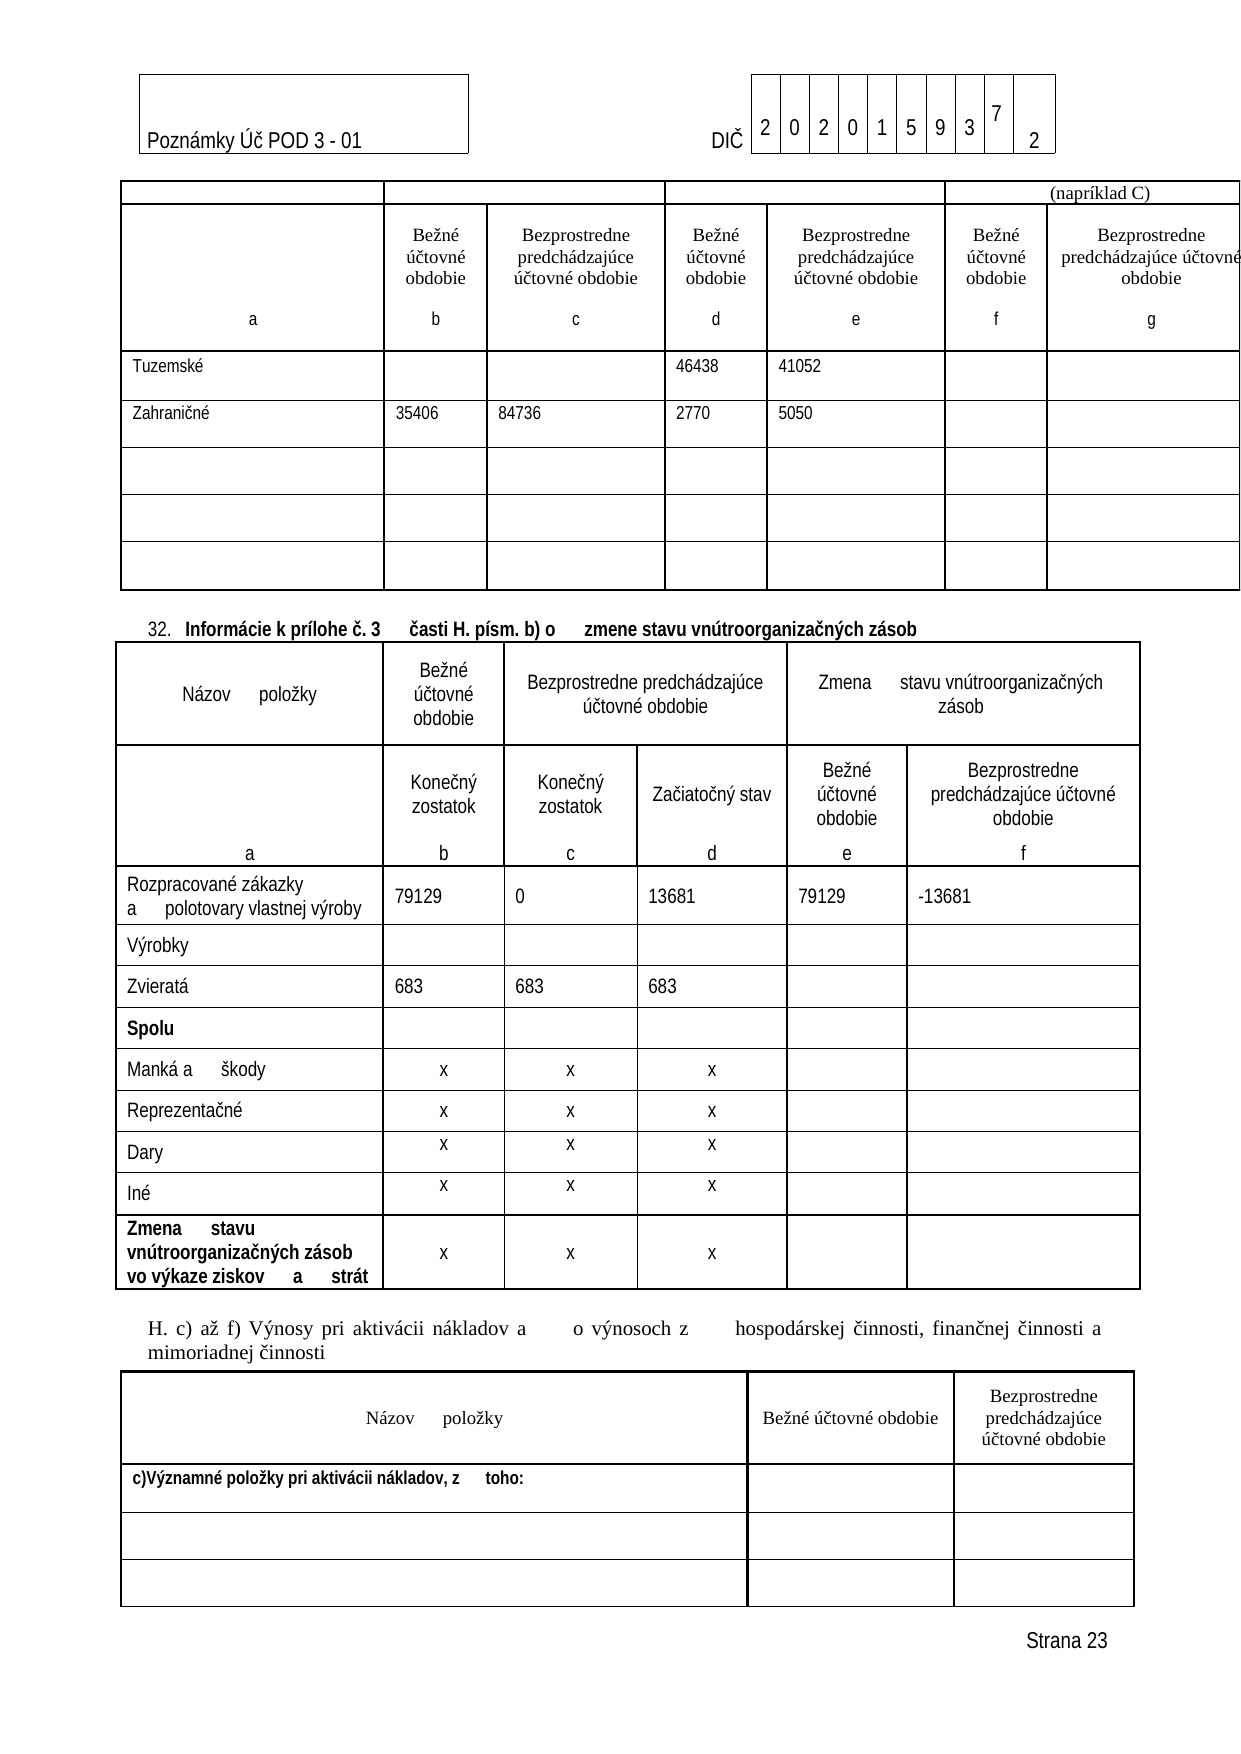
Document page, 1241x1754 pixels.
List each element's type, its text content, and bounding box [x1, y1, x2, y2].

table_cell x [384, 1049, 504, 1089]
table_cell 41052 [768, 352, 944, 399]
table_cell [488, 495, 664, 541]
table_cell 2770 [666, 401, 766, 447]
table_cell [122, 448, 383, 494]
table_cell x [384, 1173, 504, 1213]
table_cell g [1048, 308, 1239, 350]
table_cell [908, 1132, 1139, 1172]
table_cell [385, 352, 486, 399]
table_cell [1048, 401, 1239, 447]
table_cell Bezprostredne predchádzajúce účtovné obdobie [908, 746, 1139, 841]
table_cell [788, 1049, 906, 1089]
table_cell 13681 [638, 867, 786, 924]
table_cell [908, 1091, 1139, 1131]
table_cell [749, 1560, 953, 1606]
table_cell [488, 542, 664, 589]
table_cell Zmena stavu vnútroorganizačných zásob vo výkaze ziskov a strát [117, 1216, 382, 1287]
table_header (napríklad C) [946, 182, 1239, 203]
table_cell a [117, 841, 382, 865]
table_cell Začiatočný stav [638, 746, 786, 841]
table_header Bezprostredne predchádzajúce účtovné obdobie [505, 643, 786, 744]
table_cell Manká a škody [117, 1049, 382, 1089]
table_cell 79129 [788, 867, 906, 924]
table_cell x [384, 1216, 504, 1287]
table_cell [1048, 542, 1239, 589]
table_cell 79129 [384, 867, 504, 924]
table_cell [666, 448, 766, 494]
list Informácie k prílohe č. 3 časti H. písm. b) o zmene stavu vnútroorganizačných zásob [148, 617, 1107, 641]
table_cell [908, 966, 1139, 1007]
table_cell [666, 542, 766, 589]
table_cell [908, 925, 1139, 965]
table_cell b [385, 308, 486, 350]
table_cell [384, 1008, 504, 1048]
table_cell 5050 [768, 401, 944, 447]
table_cell [122, 542, 383, 589]
table_cell [122, 1513, 746, 1559]
table_cell [1048, 495, 1239, 541]
table_cell [505, 925, 637, 965]
table_cell x [638, 1216, 786, 1287]
table_cell x [384, 1091, 504, 1131]
table_cell [385, 448, 486, 494]
table_cell [955, 1465, 1133, 1512]
table_cell Výrobky [117, 925, 382, 965]
table_cell [1048, 352, 1239, 399]
table_cell 683 [505, 966, 637, 1007]
table_cell [122, 495, 383, 541]
table_cell Bezprostredne predchádzajúce účtovné obdobie [488, 205, 664, 308]
table_cell [908, 1049, 1139, 1089]
table_cell 0 [505, 867, 637, 924]
table_cell [1048, 448, 1239, 494]
table_cell [749, 1513, 953, 1559]
table_cell [122, 1560, 746, 1606]
table_cell Konečný zostatok [384, 746, 503, 841]
table_cell b [384, 841, 503, 865]
table_cell Tuzemské [122, 352, 383, 399]
table_cell [946, 401, 1046, 447]
table_cell [488, 352, 664, 399]
table_cell [908, 1216, 1139, 1287]
table_header Bežné účtovné obdobie [749, 1373, 953, 1462]
table_cell c)Významné položky pri aktivácii nákladov, z toho: [122, 1465, 746, 1512]
table_cell Rozpracované zákazky a polotovary vlastnej výroby [117, 867, 382, 924]
table_cell Bezprostredne predchádzajúce účtovné obdobie [768, 205, 944, 308]
table_cell [505, 1008, 637, 1048]
table_cell [946, 495, 1046, 541]
table_cell x [638, 1173, 786, 1213]
table_cell 683 [384, 966, 504, 1007]
table_cell [385, 495, 486, 541]
table_cell f [908, 841, 1139, 865]
text H. c) až f) Výnosy pri aktivácii nákladov a o výnosoch z hospodárskej činnosti, finančnej činnosti a mimoriadnej činnosti [148, 1316, 1107, 1364]
table_cell 683 [638, 966, 786, 1007]
table_cell 35406 [385, 401, 486, 447]
table_header [385, 182, 664, 203]
table_cell Reprezentačné [117, 1091, 382, 1131]
table_cell 84736 [488, 401, 664, 447]
table_cell x [505, 1132, 637, 1172]
table_cell Bezprostredne predchádzajúce účtovné obdobie [1048, 205, 1239, 308]
table_cell [788, 966, 906, 1007]
table_cell [768, 542, 944, 589]
table_header Zmena stavu vnútroorganizačných zásob [788, 643, 1139, 744]
table_cell a [122, 308, 383, 350]
table_header [666, 182, 944, 203]
table_cell [908, 1008, 1139, 1048]
table_cell d [638, 841, 786, 865]
table_cell Zvieratá [117, 966, 382, 1007]
table_cell Konečný zostatok [505, 746, 636, 841]
table_cell [666, 495, 766, 541]
table_cell [488, 448, 664, 494]
table_cell Bežné účtovné obdobie [946, 205, 1046, 308]
table_cell [749, 1465, 953, 1512]
table_cell [946, 448, 1046, 494]
table_cell x [638, 1091, 786, 1131]
table_cell x [638, 1132, 786, 1172]
table_header Názov položky [122, 1373, 746, 1462]
table_header [122, 182, 383, 203]
table_cell Iné [117, 1173, 382, 1213]
table_cell [788, 925, 906, 965]
table_cell [122, 205, 383, 308]
table_header Bezprostredne predchádzajúce účtovné obdobie [955, 1373, 1133, 1462]
table_cell Spolu [117, 1008, 382, 1048]
table_cell 46438 [666, 352, 766, 399]
table_cell [955, 1560, 1133, 1606]
table_cell c [488, 308, 664, 350]
table_cell Bežné účtovné obdobie [666, 205, 766, 308]
table_cell [788, 1091, 906, 1131]
table_header Názov položky [117, 643, 382, 744]
table_cell c [505, 841, 636, 865]
table_cell [117, 746, 382, 841]
table_cell Dary [117, 1132, 382, 1172]
table_cell [788, 1216, 906, 1287]
table_cell [385, 542, 486, 589]
table_cell Zahraničné [122, 401, 383, 447]
table_cell f [946, 308, 1046, 350]
table_cell [946, 542, 1046, 589]
table_cell x [505, 1049, 637, 1089]
table_cell [768, 495, 944, 541]
table_cell [788, 1173, 906, 1213]
table_cell x [638, 1049, 786, 1089]
table_cell x [384, 1132, 504, 1172]
table_cell d [666, 308, 766, 350]
table_cell -13681 [908, 867, 1139, 924]
table_cell [638, 925, 786, 965]
table_cell e [788, 841, 906, 865]
table_cell e [768, 308, 944, 350]
table_cell [955, 1513, 1133, 1559]
table_cell [788, 1132, 906, 1172]
table_cell [788, 1008, 906, 1048]
table_cell Bežné účtovné obdobie [788, 746, 906, 841]
table_cell [384, 925, 504, 965]
table_cell [946, 352, 1046, 399]
table_cell Bežné účtovné obdobie [385, 205, 486, 308]
table_cell x [505, 1173, 637, 1213]
table_cell [638, 1008, 786, 1048]
table_cell [908, 1173, 1139, 1213]
table_cell [768, 448, 944, 494]
table_header Bežné účtovné obdobie [384, 643, 503, 744]
table_cell x [505, 1091, 637, 1131]
table_cell x [505, 1216, 637, 1287]
